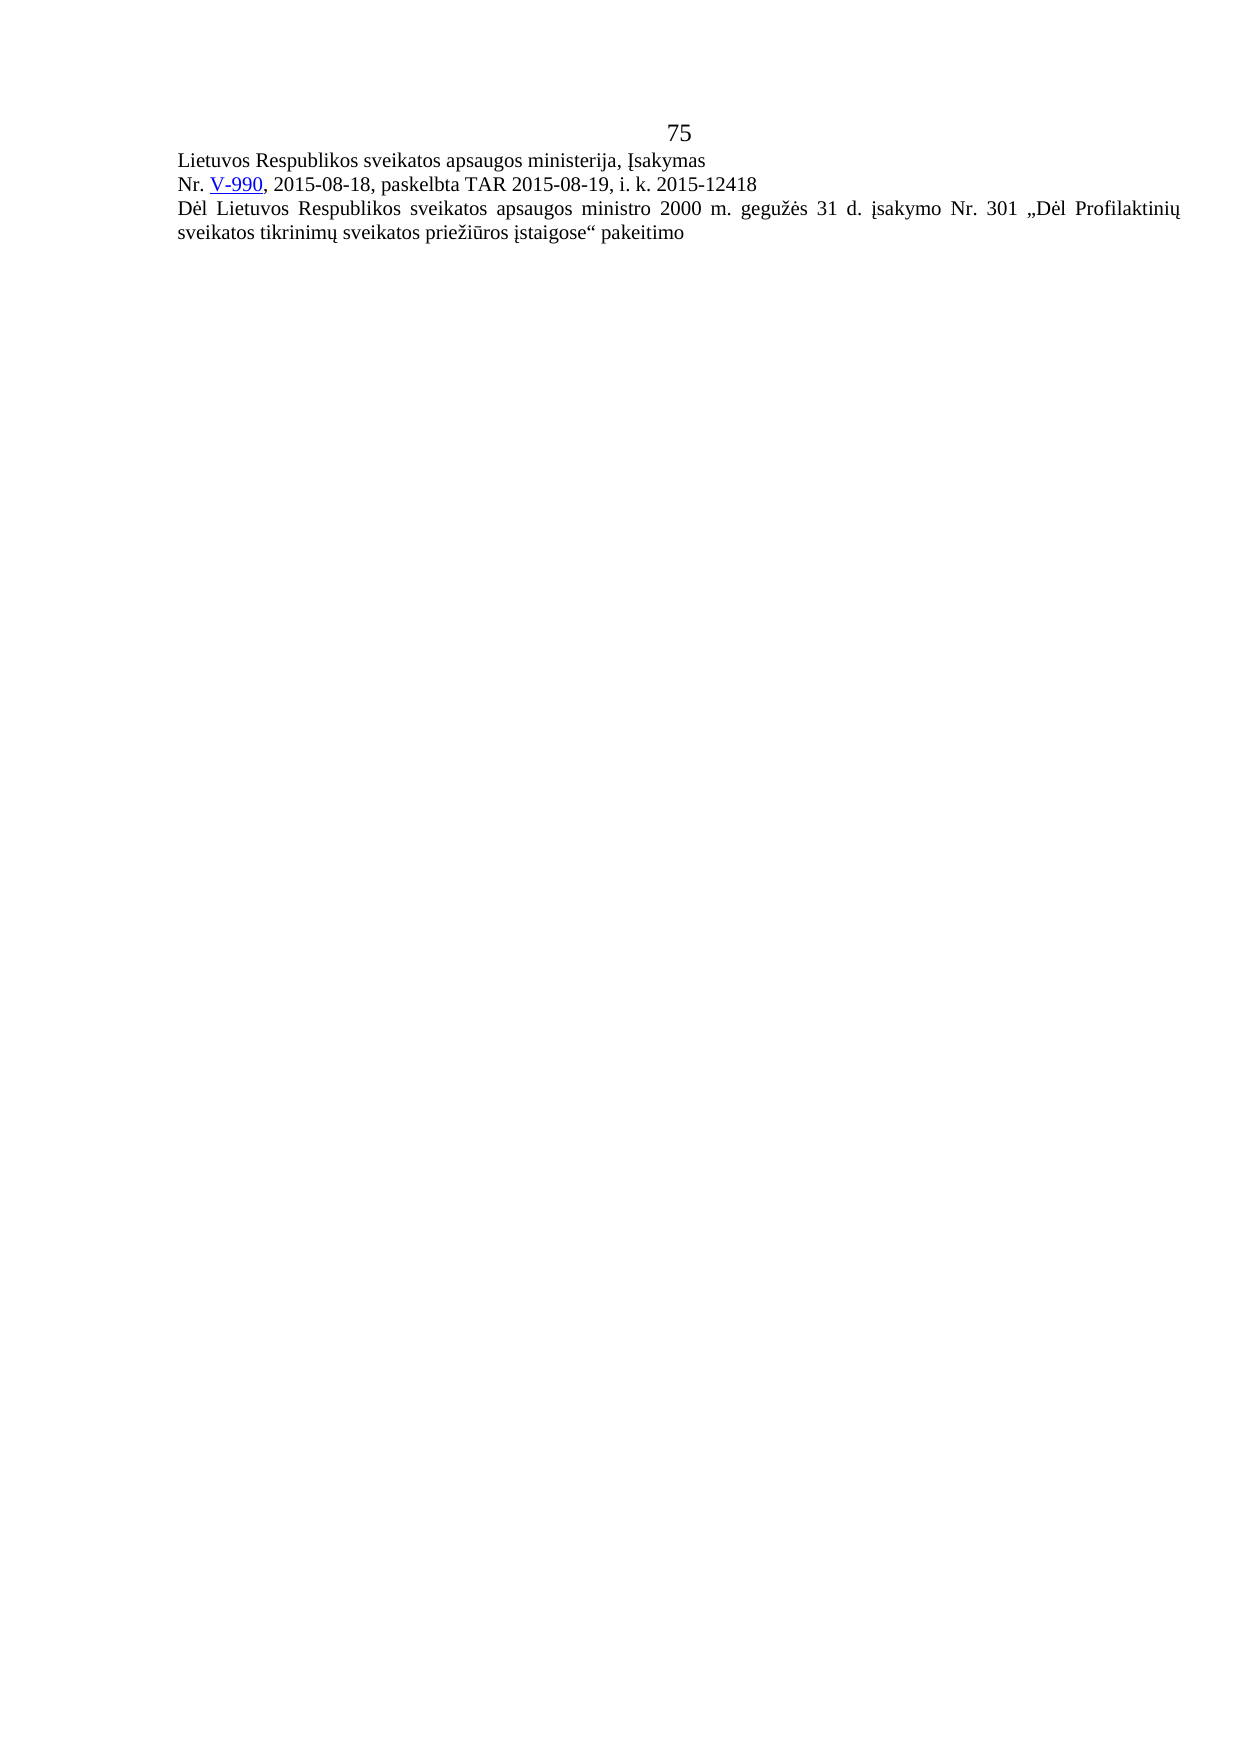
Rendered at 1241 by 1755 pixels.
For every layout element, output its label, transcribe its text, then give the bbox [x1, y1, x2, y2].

text Nr. V-990, 2015-08-18, paskelbta TAR 2015-08-19, i. k. 2015-12418 [177, 172, 1181, 196]
text Lietuvos Respublikos sveikatos apsaugos ministerija, Įsakymas [177, 148, 1181, 172]
text Dėl Lietuvos Respublikos sveikatos apsaugos ministro 2000 m. gegužės 31 d. įsakymo Nr. 301 „Dėl Profilaktinių sveikatos tikrinimų sveikatos priežiūros įstaigose“ pakeitimo [177, 196, 1181, 244]
